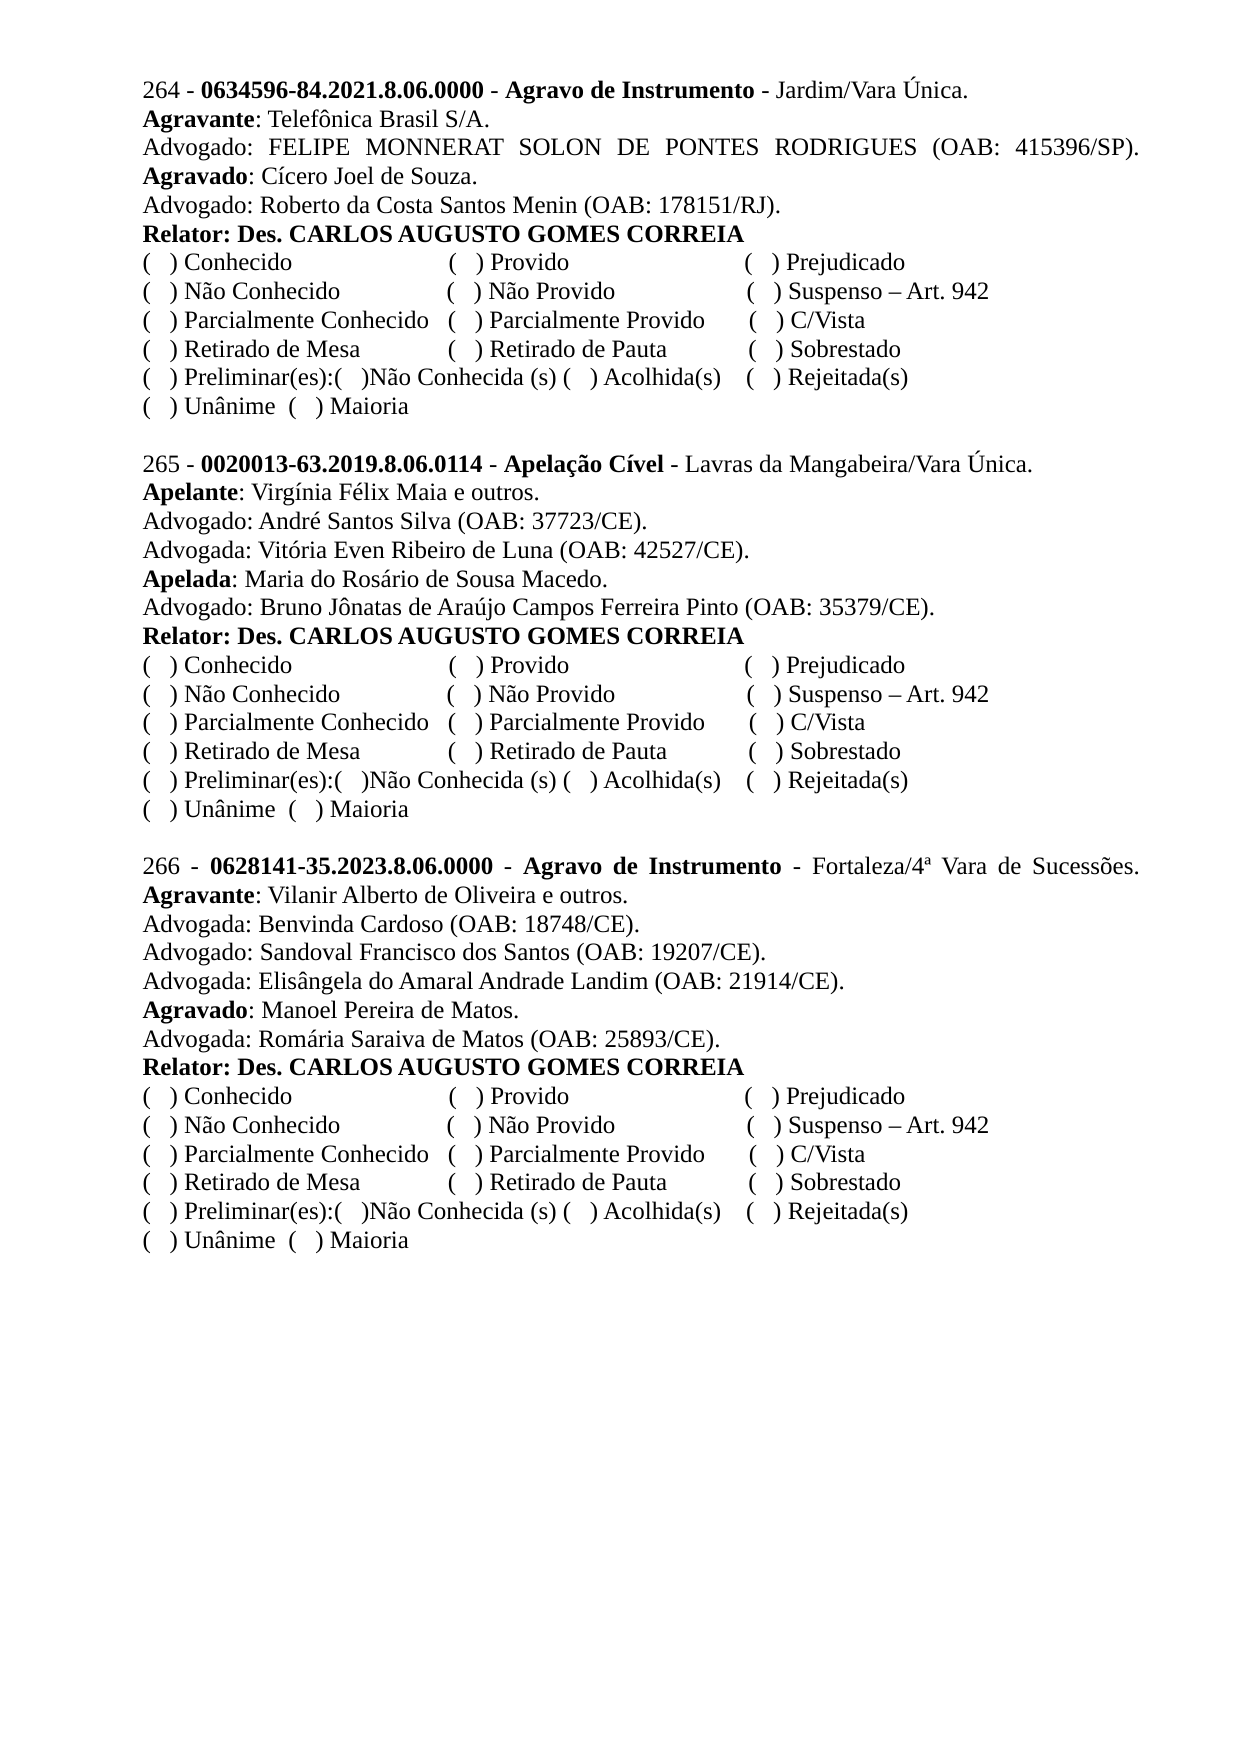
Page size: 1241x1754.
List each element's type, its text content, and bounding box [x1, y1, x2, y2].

text ( ) Não Conhecido ( ) Não Provido ( ) Suspenso – Art. 942 [142, 679, 1158, 707]
text ( ) Parcialmente Conhecido ( ) Parcialmente Provido ( ) C/Vista [142, 1139, 1158, 1167]
text ( ) Retirado de Mesa ( ) Retirado de Pauta ( ) Sobrestado [142, 334, 1158, 362]
text ( ) Preliminar(es):( )Não Conhecida (s) ( ) Acolhida(s) ( ) Rejeitada(s) [142, 765, 1158, 794]
text ( ) Conhecido ( ) Provido ( ) Prejudicado [142, 650, 1141, 679]
text Advogada: Benvinda Cardoso (OAB: 18748/CE). [142, 909, 1141, 937]
text ( ) Parcialmente Conhecido ( ) Parcialmente Provido ( ) C/Vista [142, 707, 1158, 736]
text Advogado: Roberto da Costa Santos Menin (OAB: 178151/RJ). [142, 190, 1141, 219]
text Advogada: Elisângela do Amaral Andrade Landim (OAB: 21914/CE). [142, 966, 1141, 995]
text ( ) Preliminar(es):( )Não Conhecida (s) ( ) Acolhida(s) ( ) Rejeitada(s) [142, 1196, 1158, 1225]
text Relator: Des. CARLOS AUGUSTO GOMES CORREIA [142, 1052, 1141, 1081]
text 264 - 0634596-84.2021.8.06.0000 - Agravo de Instrumento - Jardim/Vara Única. [142, 75, 1141, 104]
text ( ) Unânime ( ) Maioria [142, 794, 1158, 822]
text Relator: Des. CARLOS AUGUSTO GOMES CORREIA [142, 219, 1141, 247]
text 265 - 0020013-63.2019.8.06.0114 - Apelação Cível - Lavras da Mangabeira/Vara Única. [142, 449, 1141, 477]
text Apelante: Virgínia Félix Maia e outros. [142, 477, 1141, 506]
text ( ) Unânime ( ) Maioria [142, 391, 1158, 420]
text ( ) Não Conhecido ( ) Não Provido ( ) Suspenso – Art. 942 [142, 1110, 1158, 1139]
text ( ) Retirado de Mesa ( ) Retirado de Pauta ( ) Sobrestado [142, 1167, 1158, 1196]
text ( ) Unânime ( ) Maioria [142, 1225, 1158, 1254]
text ( ) Preliminar(es):( )Não Conhecida (s) ( ) Acolhida(s) ( ) Rejeitada(s) [142, 362, 1158, 391]
text Relator: Des. CARLOS AUGUSTO GOMES CORREIA [142, 621, 1141, 650]
text 266 - 0628141-35.2023.8.06.0000 - Agravo de Instrumento - Fortaleza/4ª Vara de Sucessões. Agravante: Vilanir Alberto de Oliveira e outros. [142, 851, 1141, 909]
text ( ) Conhecido ( ) Provido ( ) Prejudicado [142, 247, 1141, 276]
text Advogada: Vitória Even Ribeiro de Luna (OAB: 42527/CE). [142, 535, 1141, 564]
text Agravante: Telefônica Brasil S/A. [142, 104, 1141, 132]
text Advogado: André Santos Silva (OAB: 37723/CE). [142, 506, 1141, 535]
text Advogado: Sandoval Francisco dos Santos (OAB: 19207/CE). [142, 937, 1141, 966]
text Advogada: Romária Saraiva de Matos (OAB: 25893/CE). [142, 1024, 1141, 1052]
text Agravado: Manoel Pereira de Matos. [142, 995, 1141, 1024]
text ( ) Conhecido ( ) Provido ( ) Prejudicado [142, 1081, 1141, 1110]
text Advogado: Bruno Jônatas de Araújo Campos Ferreira Pinto (OAB: 35379/CE). [142, 592, 1141, 621]
text Advogado: FELIPE MONNERAT SOLON DE PONTES RODRIGUES (OAB: 415396/SP). Agravado: Cícero Joel de Souza. [142, 132, 1141, 190]
text ( ) Retirado de Mesa ( ) Retirado de Pauta ( ) Sobrestado [142, 736, 1158, 765]
text Apelada: Maria do Rosário de Sousa Macedo. [142, 564, 1141, 592]
text ( ) Não Conhecido ( ) Não Provido ( ) Suspenso – Art. 942 [142, 276, 1158, 305]
text ( ) Parcialmente Conhecido ( ) Parcialmente Provido ( ) C/Vista [142, 305, 1158, 334]
